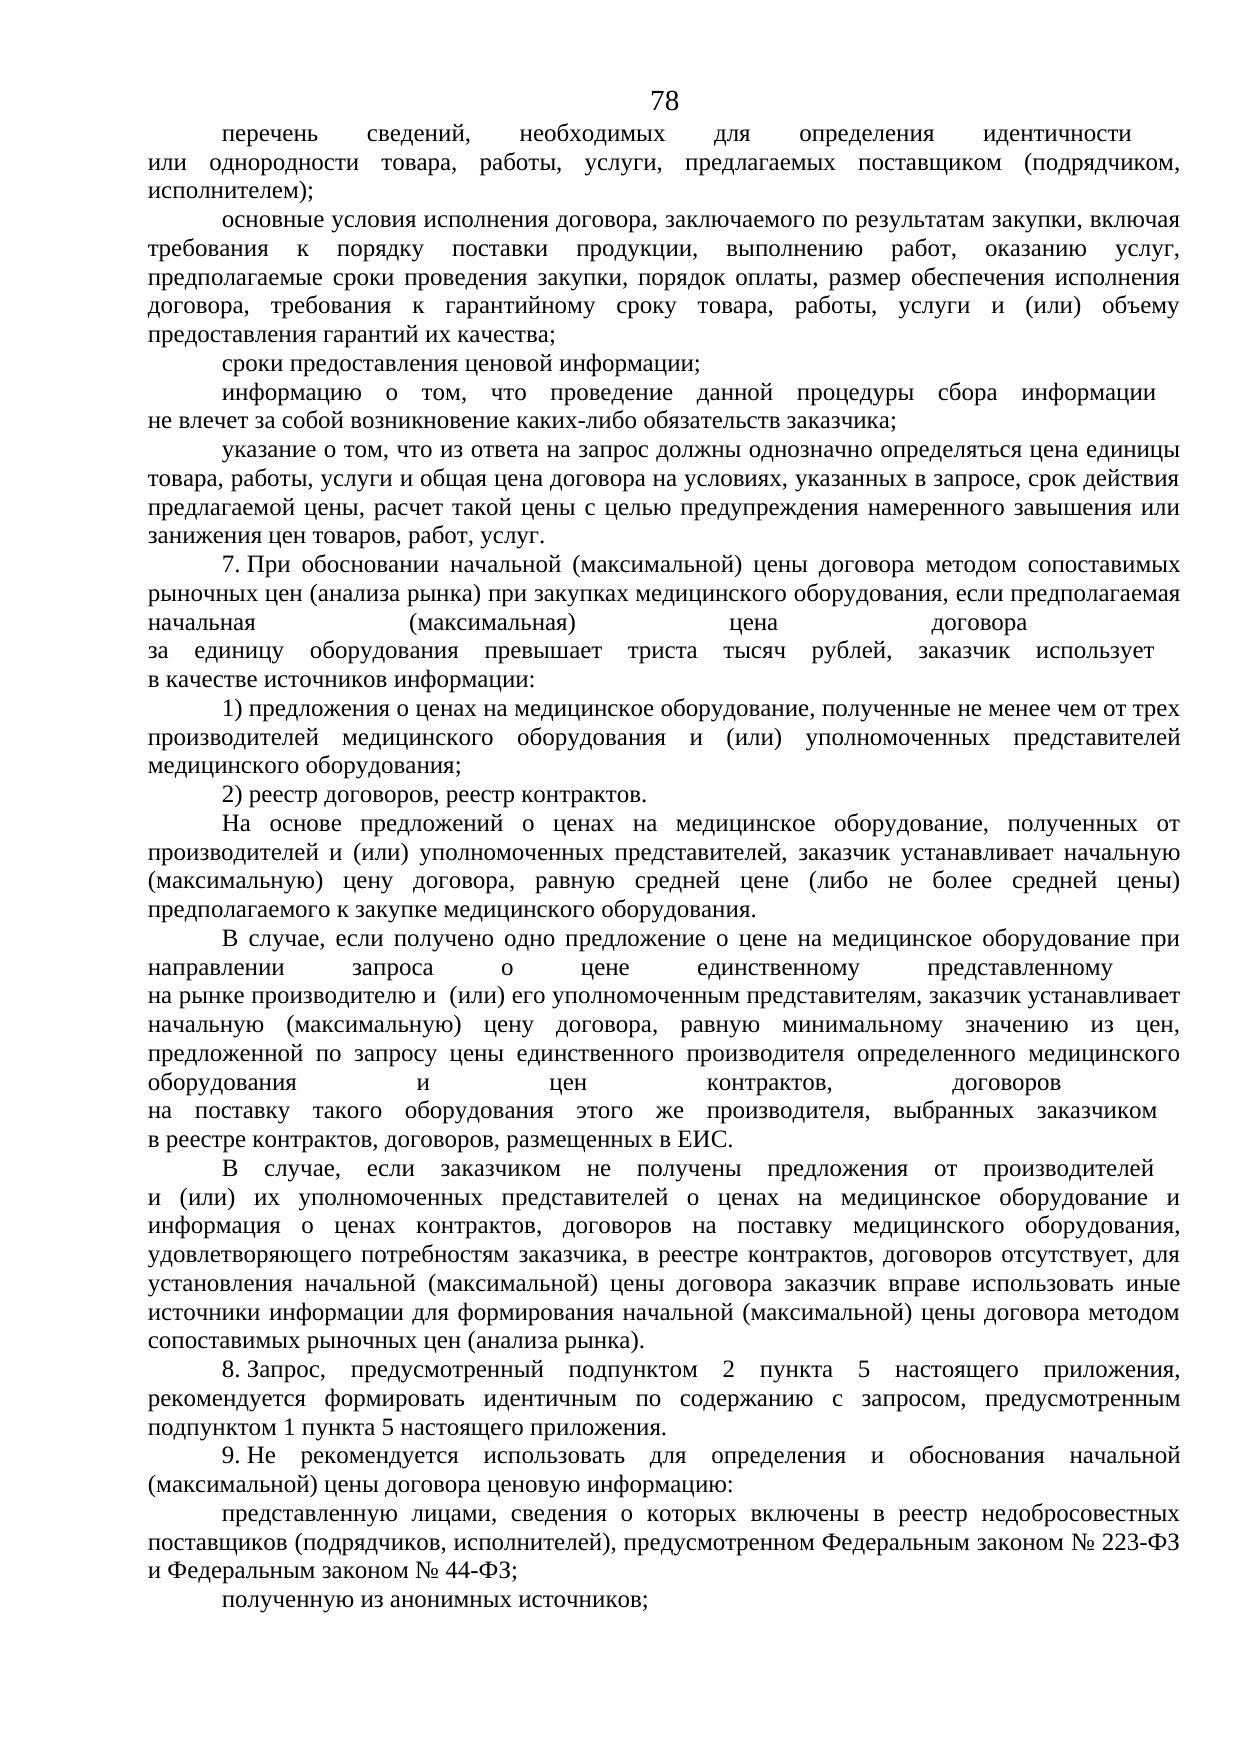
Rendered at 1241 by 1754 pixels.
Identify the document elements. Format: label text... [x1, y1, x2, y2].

text указание о том, что из ответа на запрос должны однозначно определяться цена единицы товара, работы, услуги и общая цена договора на условиях, указанных в запросе, срок действия предлагаемой цены, расчет такой цены с целью предупреждения намеренного завышения или занижения цен товаров, работ, услуг. [148, 434, 1181, 549]
text 1) предложения о ценах на медицинское оборудование, полученные не менее чем от трех производителей медицинского оборудования и (или) уполномоченных представителей медицинского оборудования; [148, 693, 1181, 779]
text В случае, если получено одно предложение о цене на медицинское оборудование при направлении запроса о цене единственному представленному на рынке производителю и (или) его уполномоченным представителям, заказчик устанавливает начальную (максимальную) цену договора, равную минимальному значению из цен, предложенной по запросу цены единственного производителя определенного медицинского оборудования и цен контрактов, договоров на поставку такого оборудования этого же производителя, выбранных заказчиком в реестре контрактов, договоров, размещенных в ЕИС. [148, 923, 1181, 1153]
text 9. Не рекомендуется использовать для определения и обоснования начальной (максимальной) цены договора ценовую информацию: [148, 1441, 1181, 1498]
text перечень сведений, необходимых для определения идентичности или однородности товара, работы, услуги, предлагаемых поставщиком (подрядчиком, исполнителем); [148, 118, 1181, 204]
text 2) реестр договоров, реестр контрактов. [148, 779, 1181, 808]
text В случае, если заказчиком не получены предложения от производителей и (или) их уполномоченных представителей о ценах на медицинское оборудование и информация о ценах контрактов, договоров на поставку медицинского оборудования, удовлетворяющего потребностям заказчика, в реестре контрактов, договоров отсутствует, для установления начальной (максимальной) цены договора заказчик вправе использовать иные источники информации для формирования начальной (максимальной) цены договора методом сопоставимых рыночных цен (анализа рынка). [148, 1153, 1181, 1354]
text представленную лицами, сведения о которых включены в реестр недобросовестных поставщиков (подрядчиков, исполнителей), предусмотренном Федеральным законом № 223-ФЗ и Федеральным законом № 44-ФЗ; [148, 1498, 1181, 1584]
text На основе предложений о ценах на медицинское оборудование, полученных от производителей и (или) уполномоченных представителей, заказчик устанавливает начальную (максимальную) цену договора, равную средней цене (либо не более средней цены) предполагаемого к закупке медицинского оборудования. [148, 808, 1181, 923]
text сроки предоставления ценовой информации; [148, 348, 1181, 377]
text основные условия исполнения договора, заключаемого по результатам закупки, включая требования к порядку поставки продукции, выполнению работ, оказанию услуг, предполагаемые сроки проведения закупки, порядок оплаты, размер обеспечения исполнения договора, требования к гарантийному сроку товара, работы, услуги и (или) объему предоставления гарантий их качества; [148, 204, 1181, 348]
text 8. Запрос, предусмотренный подпунктом 2 пункта 5 настоящего приложения, рекомендуется формировать идентичным по содержанию с запросом, предусмотренным подпунктом 1 пункта 5 настоящего приложения. [148, 1354, 1181, 1441]
text информацию о том, что проведение данной процедуры сбора информации не влечет за собой возникновение каких-либо обязательств заказчика; [148, 377, 1181, 434]
text 7. При обосновании начальной (максимальной) цены договора методом сопоставимых рыночных цен (анализа рынка) при закупках медицинского оборудования, если предполагаемая начальная (максимальная) цена договора за единицу оборудования превышает триста тысяч рублей, заказчик использует в качестве источников информации: [148, 549, 1181, 693]
text полученную из анонимных источников; [148, 1584, 1181, 1613]
